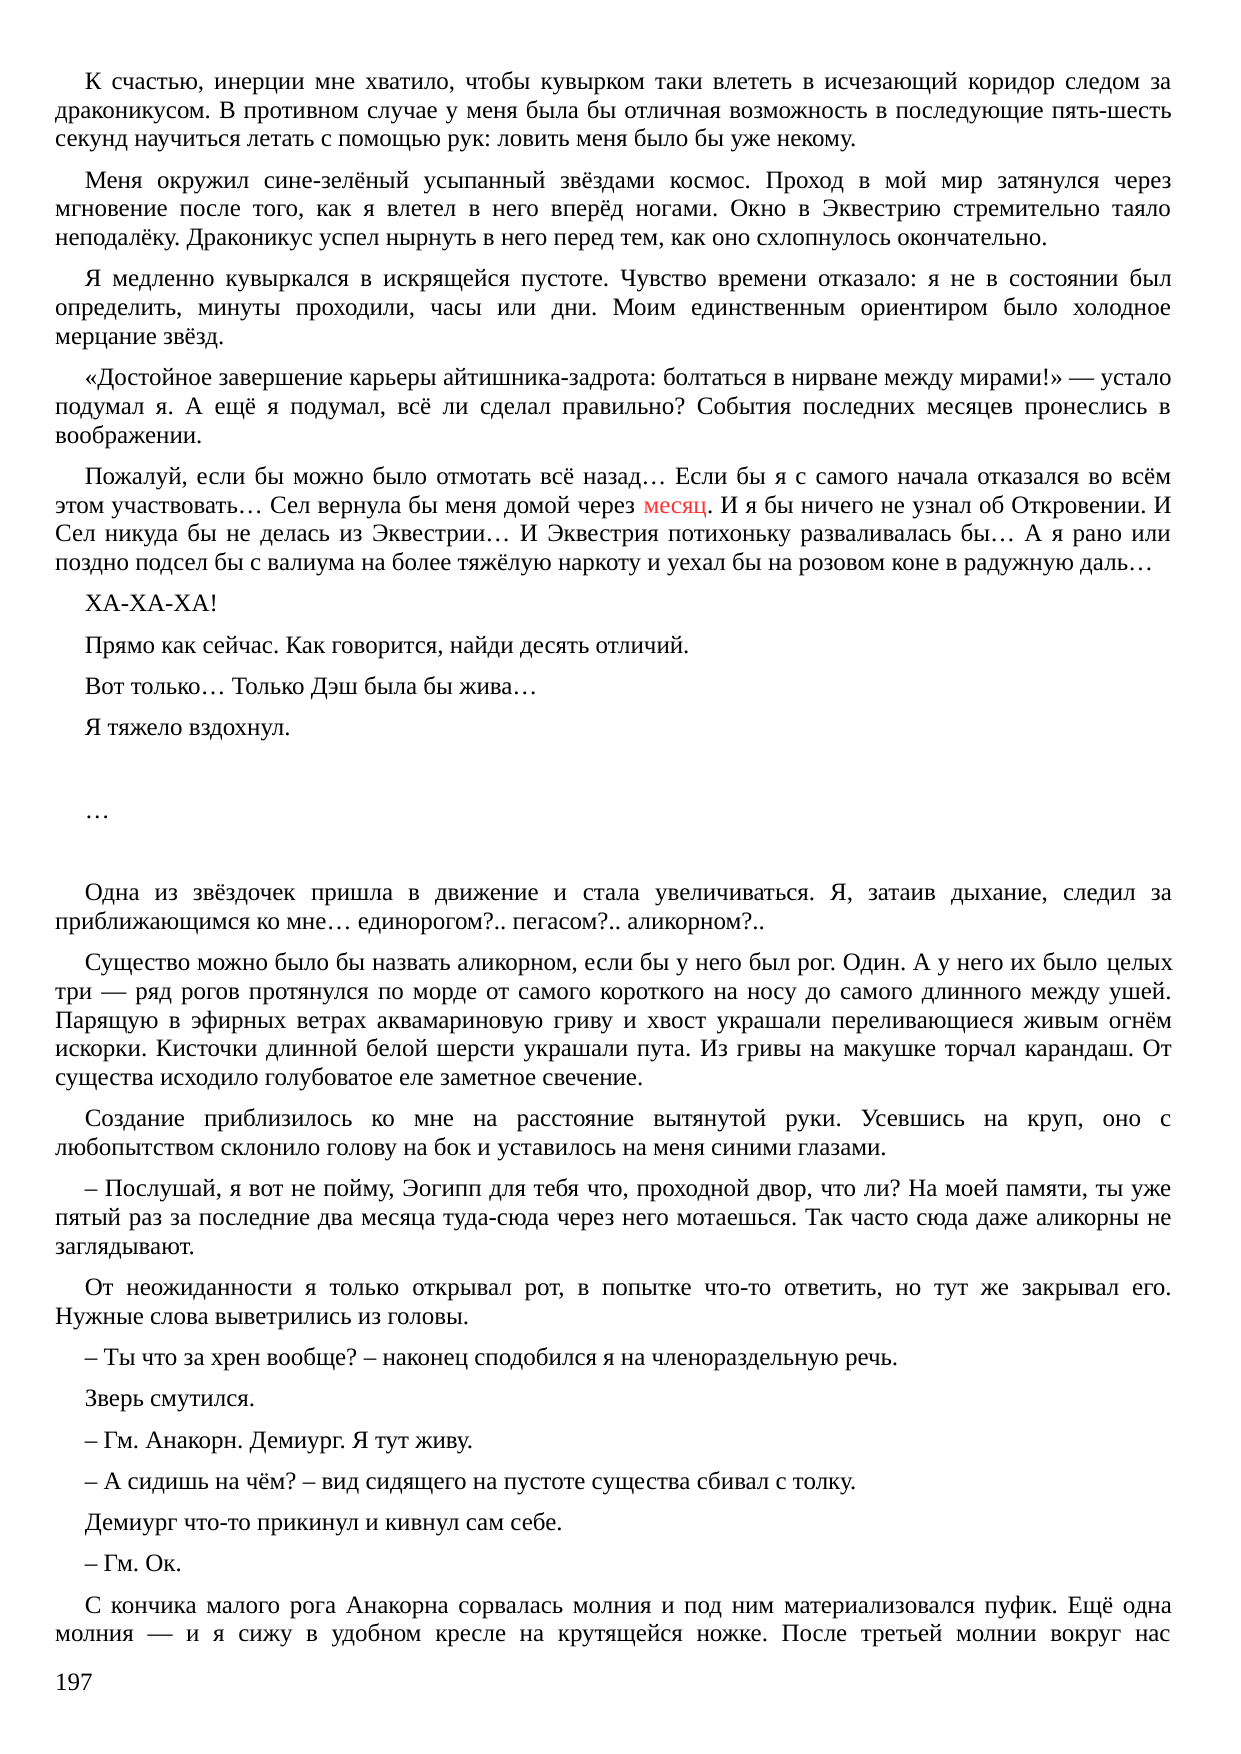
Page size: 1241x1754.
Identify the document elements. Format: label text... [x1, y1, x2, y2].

text – Послушай, я вот не пойму, Эогипп для тебя что, проходной двор, что ли? На моей памяти, ты уже пятый раз за последние два месяца туда-сюда через него мотаешься. Так часто сюда даже аликорны не заглядывают. [55, 1173, 1173, 1260]
text «Достойное завершение карьеры айтишника-задрота: болтаться в нирване между мирами!» — устало подумал я. А ещё я подумал, всё ли сделал правильно? События последних месяцев пронеслись в воображении. [55, 362, 1173, 448]
text Пожалуй, если бы можно было отмотать всё назад… Если бы я с самого начала отказался во всём этом участвовать… Сел вернула бы меня домой через месяц. И я бы ничего не узнал об Откровении. И Сел никуда бы не делась из Эквестрии… И Эквестрия потихоньку разваливалась бы… А я рано или поздно подсел бы с валиума на более тяжёлую наркоту и уехал бы на розовом коне в радужную даль… [55, 461, 1173, 576]
text Демиург что-то прикинул и кивнул сам себе. [55, 1507, 1173, 1536]
text – Ты что за хрен вообще? – наконец сподобился я на членораздельную речь. [55, 1342, 1173, 1371]
text Я тяжело вздохнул. [55, 712, 1173, 741]
text Вот только… Только Дэш была бы жива… [55, 671, 1173, 700]
text – А сидишь на чём? – вид сидящего на пустоте существа сбивал с толку. [55, 1466, 1173, 1495]
text Одна из звёздочек пришла в движение и стала увеличиваться. Я, затаив дыхание, следил за приближающимся ко мне… единорогом?.. пегасом?.. аликорном?.. [55, 877, 1173, 935]
text … [55, 795, 1173, 823]
text – Гм. Ок. [55, 1548, 1173, 1577]
text Создание приблизилось ко мне на расстояние вытянутой руки. Усевшись на круп, оно с любопытством склонило голову на бок и уставилось на меня синими глазами. [55, 1103, 1173, 1161]
text Я медленно кувыркался в искрящейся пустоте. Чувство времени отказало: я не в состоянии был определить, минуты проходили, часы или дни. Моим единственным ориентиром было холодное мерцание звёзд. [55, 263, 1173, 350]
text ХА-ХА-ХА! [55, 588, 1173, 617]
text Существо можно было бы назвать аликорном, если бы у него был рог. Один. А у него их было целых три — ряд рогов протянулся по морде от самого короткого на носу до самого длинного между ушей. Парящую в эфирных ветрах аквамариновую гриву и хвост украшали переливающиеся живым огнём искорки. Кисточки длинной белой шерсти украшали пута. Из гривы на макушке торчал карандаш. От существа исходило голубоватое еле заметное свечение. [55, 947, 1173, 1091]
text С кончика малого рога Анакорна сорвалась молния и под ним материализовался пуфик. Ещё одна молния — и я сижу в удобном кресле на крутящейся ножке. После третьей молнии вокруг нас [55, 1590, 1173, 1647]
text Зверь смутился. [55, 1383, 1173, 1412]
text Меня окружил сине-зелёный усыпанный звёздами космос. Проход в мой мир затянулся через мгновение после того, как я влетел в него вперёд ногами. Окно в Эквестрию стремительно таяло неподалёку. Драконикус успел нырнуть в него перед тем, как оно схлопнулось окончательно. [55, 165, 1173, 251]
text – Гм. Анакорн. Демиург. Я тут живу. [55, 1425, 1173, 1453]
text Прямо как сейчас. Как говорится, найди десять отличий. [55, 630, 1173, 658]
text От неожиданности я только открывал рот, в попытке что-то ответить, но тут же закрывал его. Нужные слова выветрились из головы. [55, 1272, 1173, 1330]
text К счастью, инерции мне хватило, чтобы кувырком таки влететь в исчезающий коридор следом за драконикусом. В противном случае у меня была бы отличная возможность в последующие пять-шесть секунд научиться летать с помощью рук: ловить меня было бы уже некому. [55, 66, 1173, 152]
